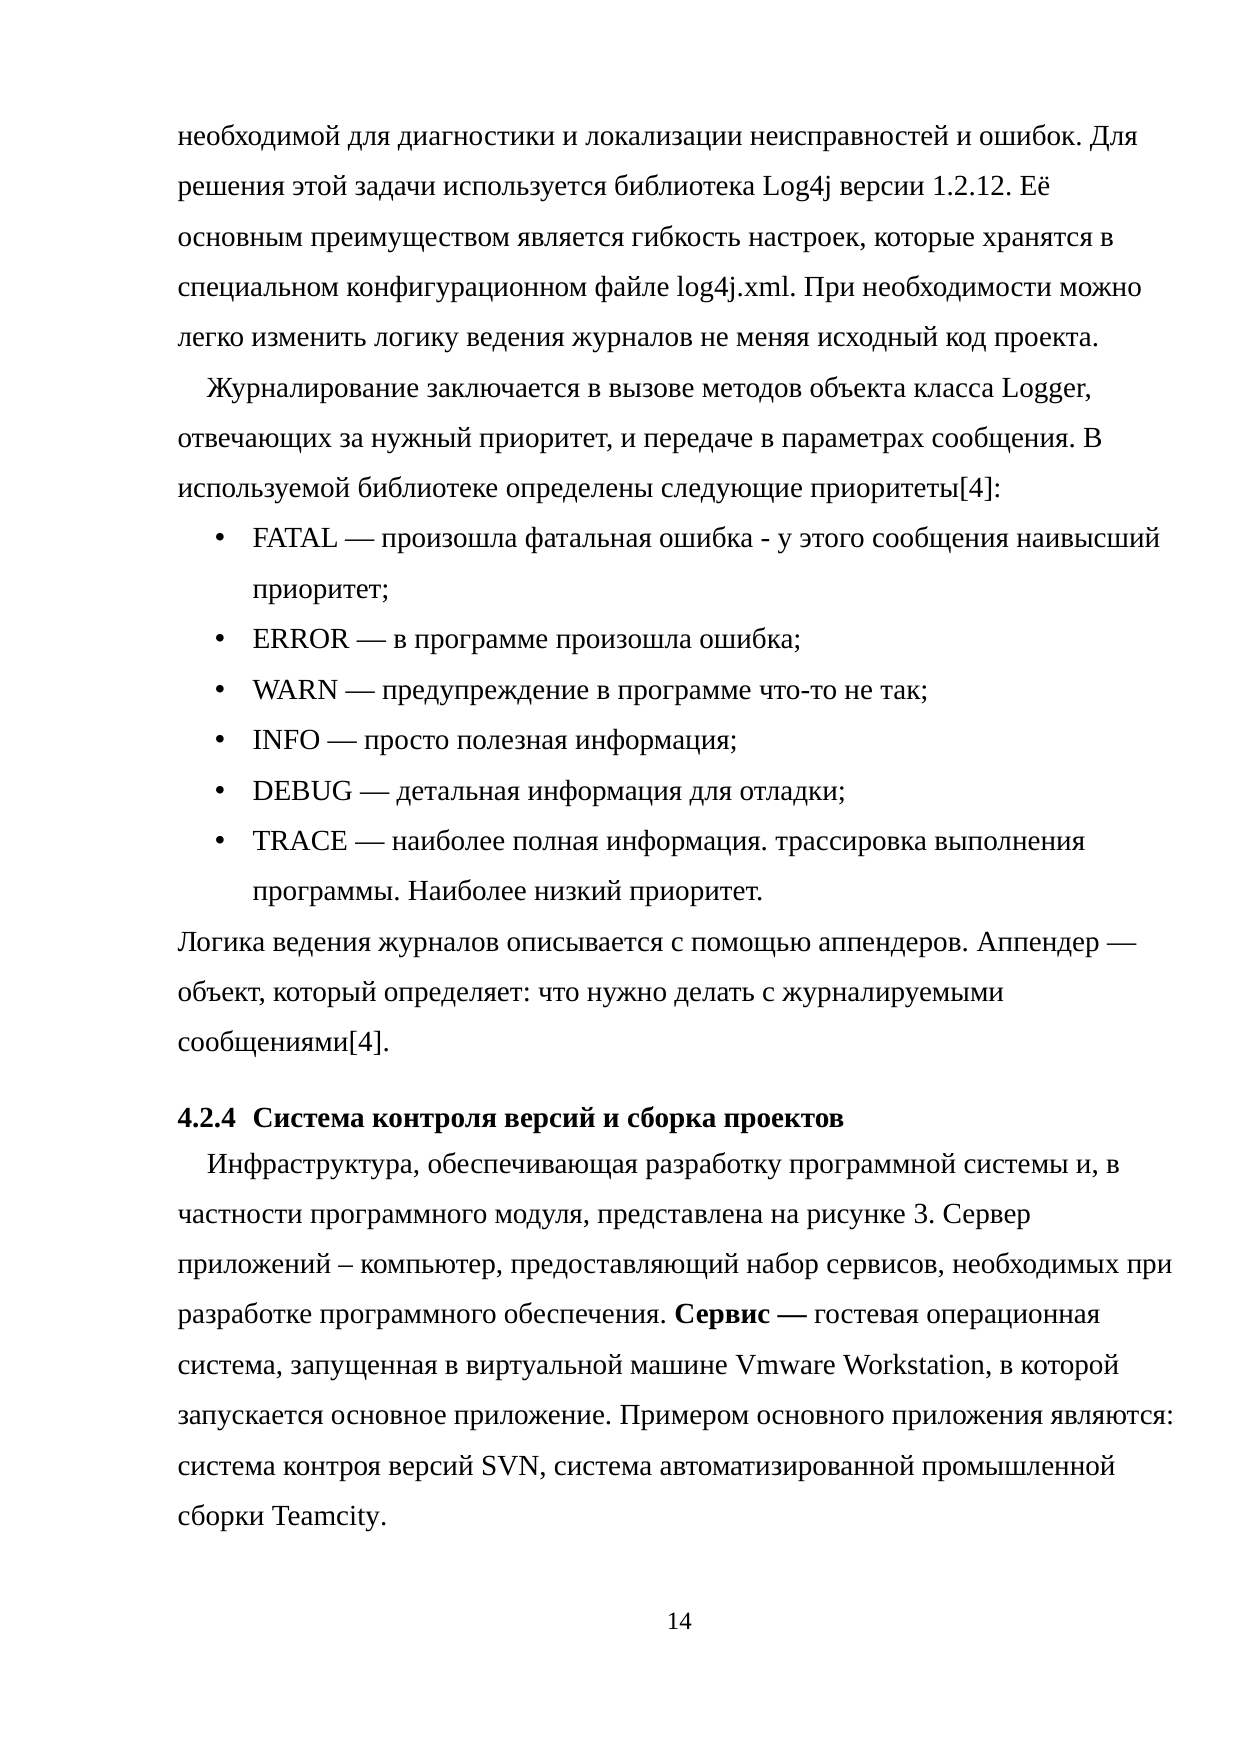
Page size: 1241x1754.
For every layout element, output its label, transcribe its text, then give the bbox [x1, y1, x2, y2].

text Инфраструктура, обеспечивающая разработку программной системы и, в частности программного модуля, представлена на рисунке 3. Сервер приложений – компьютер, предоставляющий набор сервисов, необходимых при разработке программного обеспечения. Сервис — гостевая операционная система, запущенная в виртуальной машине Vmware Workstation, в которой запускается основное приложение. Примером основного приложения являются: система контроя версий SVN, система автоматизированной промышленной сборки Teamcity. [177, 1146, 1181, 1531]
list WARN — предупреждение в программе что-то не так; [215, 672, 1181, 705]
list INFO — просто полезная информация; [215, 722, 1181, 756]
text необходимой для диагностики и локализации неисправностей и ошибок. Для решения этой задачи используется библиотека Log4j версии 1.2.12. Её основным преимуществом является гибкость настроек, которые хранятся в специальном конфигурационном файле log4j.xml. При необходимости можно легко изменить логику ведения журналов не меняя исходный код проекта. [177, 118, 1181, 353]
list FATAL — произошла фатальная ошибка - у этого сообщения наивысший приоритет; [215, 521, 1181, 604]
subtitle Система контроля версий и сборка проектов [177, 1100, 1181, 1133]
text Логика ведения журналов описывается с помощью аппендеров. Аппендер — объект, который определяет: что нужно делать с журналируемыми сообщениями[4]. [177, 924, 1181, 1058]
text Журналирование заключается в вызове методов объекта класса Logger, отвечающих за нужный приоритет, и передаче в параметрах сообщения. В используемой библиотеке определены следующие приоритеты[4]: [177, 370, 1181, 504]
list DEBUG — детальная информация для отладки; [215, 773, 1181, 806]
list TRACE — наиболее полная информация. трассировка выполнения программы. Наиболее низкий приоритет. [215, 823, 1181, 907]
list ERROR — в программе произошла ошибка; [215, 621, 1181, 655]
